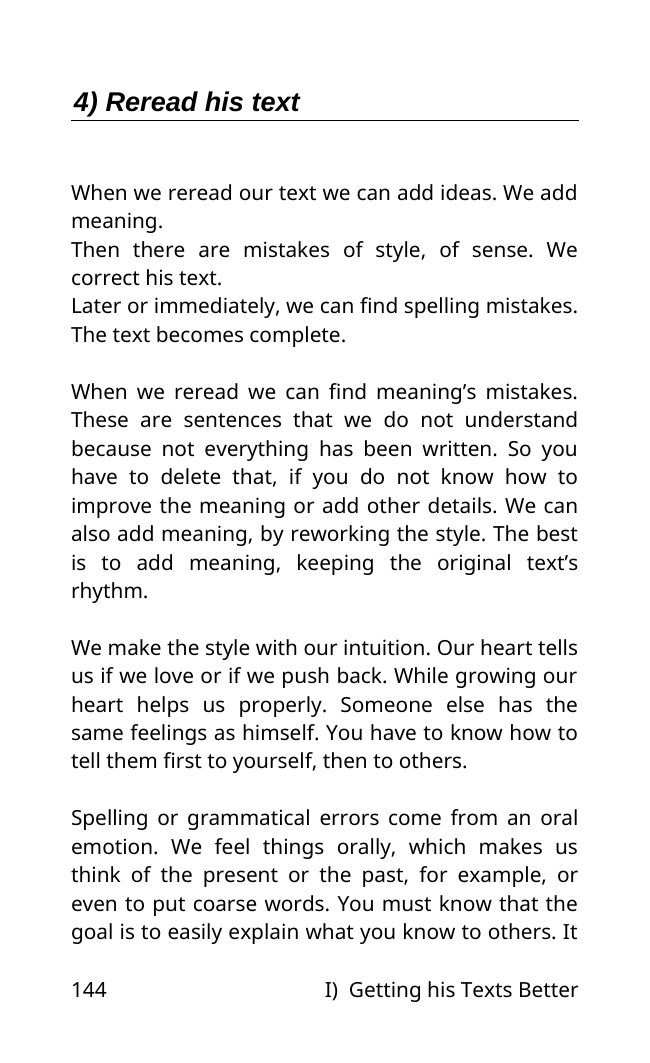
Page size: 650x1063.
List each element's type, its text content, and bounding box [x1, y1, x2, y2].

text Spelling or grammatical errors come from an oral emotion. We feel things orally, which makes us think of the present or the past, for example, or even to put coarse words. You must know that the goal is to easily explain what you know to others. It [71, 775, 579, 946]
text When we reread our text we can add ideas. We add meaning. [71, 121, 579, 235]
text When we reread we can find meaning’s mistakes. These are sentences that we do not understand because not everything has been written. So you have to delete that, if you do not know how to improve the meaning or add other details. We can also add meaning, by reworking the style. The best is to add meaning, keeping the original text’s rhythm. [71, 348, 579, 604]
text We make the style with our intuition. Our heart tells us if we love or if we push back. While growing our heart helps us properly. Someone else has the same feelings as himself. You have to know how to tell them first to yourself, then to others. [71, 604, 579, 775]
text Later or immediately, we can find spelling mistakes. The text becomes complete. [71, 292, 579, 348]
text Then there are mistakes of style, of sense. We correct his text. [71, 235, 579, 292]
subtitle Reread his text [71, 84, 579, 120]
